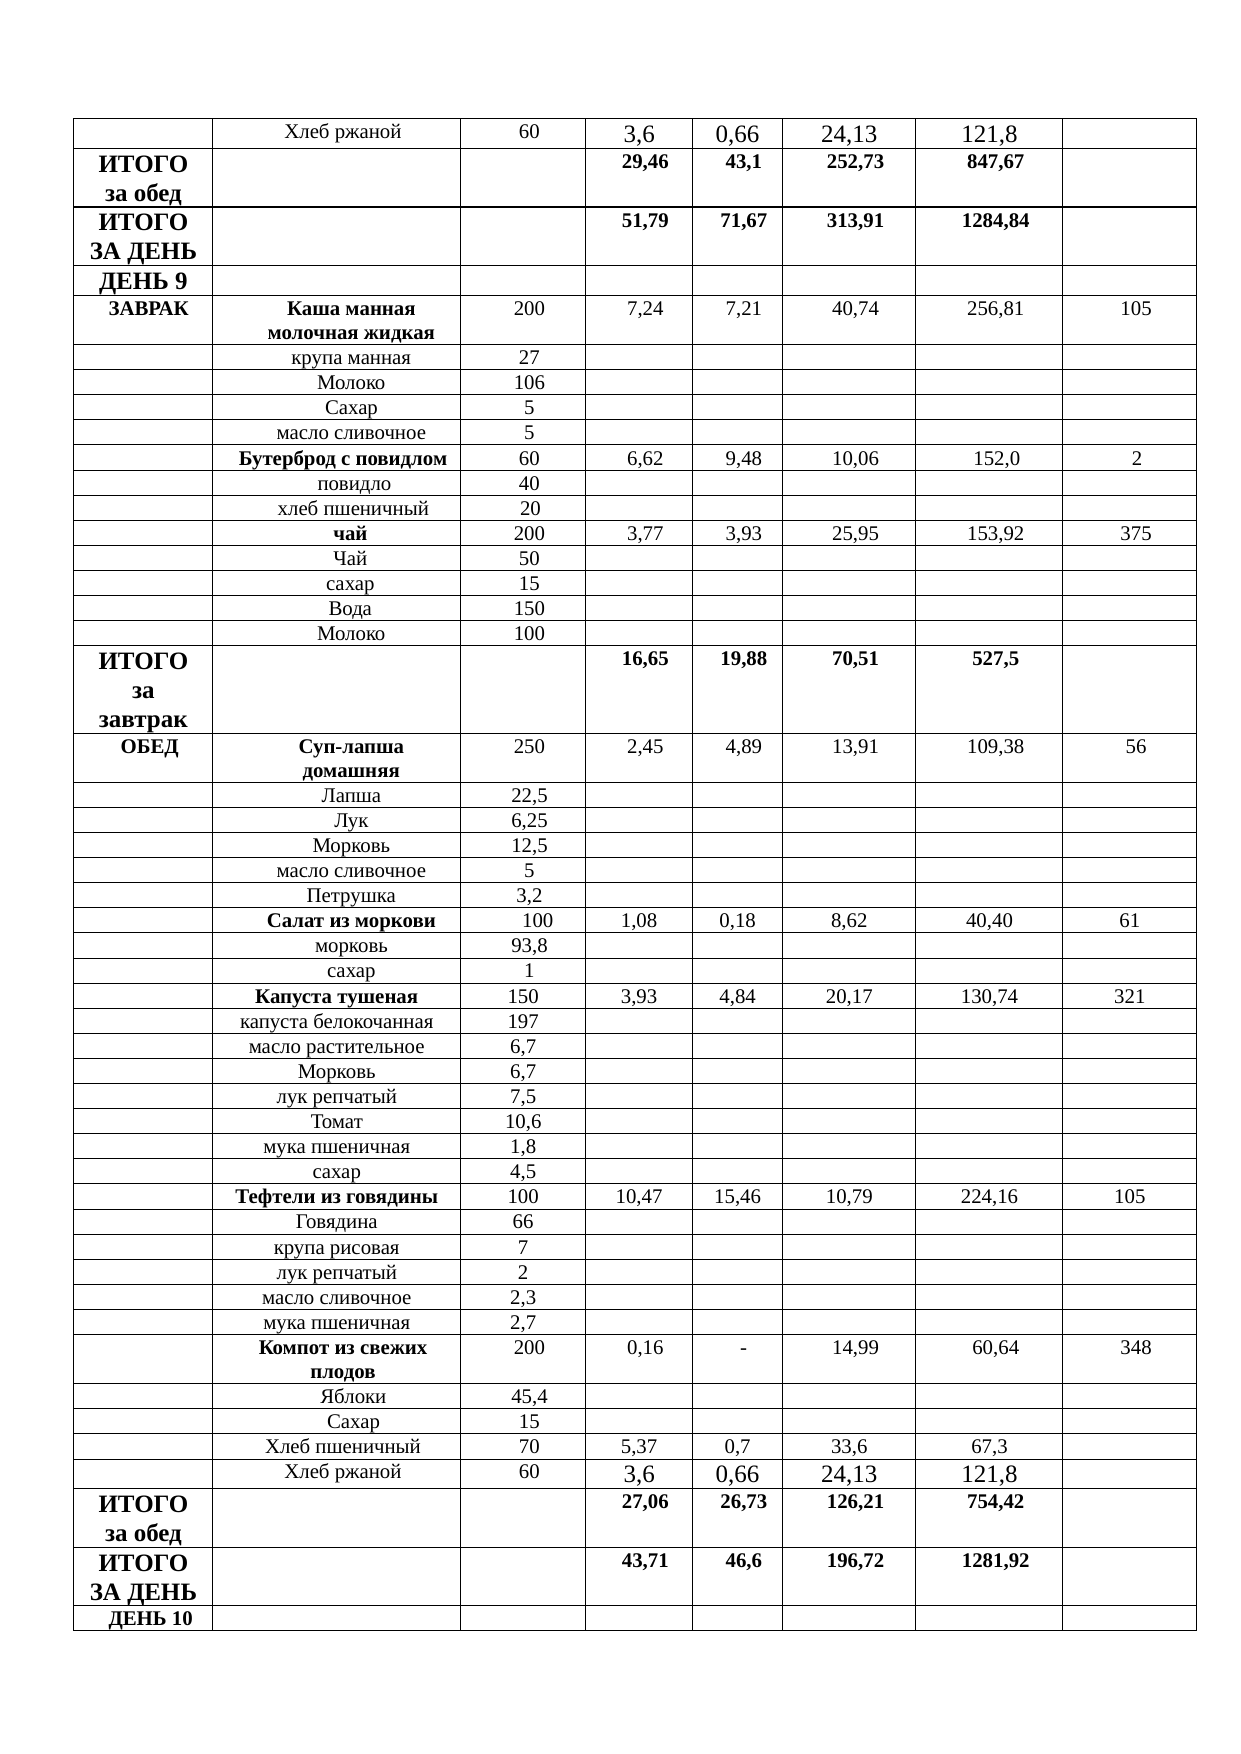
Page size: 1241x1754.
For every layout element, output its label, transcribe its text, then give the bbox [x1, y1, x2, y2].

table_cell 130,74 [916, 984, 1062, 1008]
table_cell Тефтели из говядины [213, 1184, 460, 1208]
table_cell Компот из свежих плодов [213, 1335, 460, 1383]
table_cell 313,91 [783, 208, 915, 265]
table_cell [783, 266, 915, 295]
table_cell 3,77 [586, 521, 692, 545]
table_cell [1063, 370, 1196, 394]
table_cell [693, 1159, 782, 1183]
table_cell [586, 1059, 692, 1083]
table_cell [586, 1235, 692, 1259]
table_cell [74, 1235, 212, 1259]
table_cell [693, 471, 782, 494]
table_cell [916, 1235, 1062, 1259]
table_cell [916, 933, 1062, 957]
table_cell [213, 1489, 460, 1547]
table_cell [783, 1009, 915, 1033]
table_cell 200 [461, 1335, 585, 1383]
table_cell 5,37 [586, 1434, 692, 1458]
table_cell 26,73 [693, 1489, 782, 1547]
table_cell крупа рисовая [213, 1235, 460, 1259]
table_cell [1063, 783, 1196, 807]
table_cell [783, 1084, 915, 1108]
table_cell [693, 420, 782, 444]
table_cell [74, 471, 212, 494]
table_cell 61 [1063, 908, 1196, 932]
table_cell [916, 546, 1062, 570]
table_cell [586, 266, 692, 295]
table_cell 1281,92 [916, 1548, 1062, 1605]
table_cell [586, 883, 692, 907]
table_cell [693, 1384, 782, 1408]
table_cell [693, 833, 782, 857]
table_cell [1063, 266, 1196, 295]
table_cell ИТОГО ЗА ДЕНЬ [74, 208, 212, 265]
table_cell [74, 984, 212, 1008]
table_cell [1063, 596, 1196, 620]
table_cell [916, 266, 1062, 295]
table_cell [783, 420, 915, 444]
table_cell [74, 808, 212, 832]
table_cell [586, 546, 692, 570]
table_cell лук репчатый [213, 1084, 460, 1108]
table_cell 43,71 [586, 1548, 692, 1605]
table_cell 105 [1063, 1184, 1196, 1208]
table_cell [1063, 1134, 1196, 1158]
table_cell [74, 1034, 212, 1058]
table_cell 2 [1063, 445, 1196, 469]
table_cell 348 [1063, 1335, 1196, 1383]
table_cell сахар [213, 1159, 460, 1183]
table_cell [74, 1159, 212, 1183]
table_cell [74, 908, 212, 932]
table_cell Сахар [213, 1409, 460, 1433]
table_cell [586, 370, 692, 394]
table_cell ИТОГО за обед [74, 1489, 212, 1547]
table_cell [693, 345, 782, 369]
table_cell [1063, 496, 1196, 520]
table_cell 0,7 [693, 1434, 782, 1458]
table_cell 1,08 [586, 908, 692, 932]
table_cell 150 [461, 984, 585, 1008]
table_cell Сахар [213, 395, 460, 419]
table_cell [74, 521, 212, 545]
table_cell Чай [213, 546, 460, 570]
table_cell [461, 1489, 585, 1547]
table_cell [1063, 208, 1196, 265]
table_cell масло растительное [213, 1034, 460, 1058]
table_cell [586, 833, 692, 857]
table_cell [1063, 546, 1196, 570]
table_cell [783, 496, 915, 520]
table_cell [1063, 420, 1196, 444]
table_cell [586, 1384, 692, 1408]
table_cell [916, 1159, 1062, 1183]
table_cell [693, 783, 782, 807]
table_cell 60,64 [916, 1335, 1062, 1383]
table_cell 20,17 [783, 984, 915, 1008]
table_cell мука пшеничная [213, 1134, 460, 1158]
table_cell [916, 1384, 1062, 1408]
table_cell [1063, 571, 1196, 595]
table_cell Молоко [213, 370, 460, 394]
table_cell 2,3 [461, 1285, 585, 1309]
table_cell [74, 1310, 212, 1334]
table_cell 40,74 [783, 296, 915, 344]
table_cell [783, 1384, 915, 1408]
table_cell [916, 1059, 1062, 1083]
table_cell 93,8 [461, 933, 585, 957]
table_cell 56 [1063, 734, 1196, 782]
table_cell [586, 471, 692, 494]
table_cell [586, 395, 692, 419]
table_cell [783, 1606, 915, 1630]
table_cell [783, 933, 915, 957]
table_cell [1063, 1260, 1196, 1284]
table_cell 66 [461, 1210, 585, 1233]
table_cell масло сливочное [213, 420, 460, 444]
table_cell [1063, 1489, 1196, 1547]
table_cell Хлеб ржаной [213, 1460, 460, 1488]
table_cell 15,46 [693, 1184, 782, 1208]
table_cell 224,16 [916, 1184, 1062, 1208]
table_cell 4,84 [693, 984, 782, 1008]
table_cell Молоко [213, 621, 460, 645]
table_cell [916, 496, 1062, 520]
table_cell 7,24 [586, 296, 692, 344]
table_cell [74, 420, 212, 444]
table_cell [783, 1159, 915, 1183]
table_cell [693, 546, 782, 570]
table_cell Хлеб пшеничный [213, 1434, 460, 1458]
table_cell 0,18 [693, 908, 782, 932]
table_cell [693, 596, 782, 620]
table_cell 375 [1063, 521, 1196, 545]
table_cell мука пшеничная [213, 1310, 460, 1334]
table_cell [74, 445, 212, 469]
table_cell [1063, 933, 1196, 957]
table_cell [586, 1009, 692, 1033]
table_cell 152,0 [916, 445, 1062, 469]
table_cell [1063, 621, 1196, 645]
table_cell [693, 858, 782, 882]
table_cell [586, 571, 692, 595]
table_cell [783, 471, 915, 494]
table_cell [916, 783, 1062, 807]
table_cell [693, 496, 782, 520]
table_cell 200 [461, 296, 585, 344]
table_cell [586, 959, 692, 982]
table_cell [693, 1009, 782, 1033]
table_cell 100 [461, 621, 585, 645]
table_cell 27 [461, 345, 585, 369]
table_cell 3,6 [586, 1460, 692, 1488]
table_cell [916, 621, 1062, 645]
table_cell 3,6 [586, 119, 692, 148]
table_cell [74, 1260, 212, 1284]
table_cell Говядина [213, 1210, 460, 1233]
table_cell 0,66 [693, 1460, 782, 1488]
table_cell 70,51 [783, 646, 915, 732]
table_cell капуста белокочанная [213, 1009, 460, 1033]
table_cell 5 [461, 420, 585, 444]
table_cell 847,67 [916, 149, 1062, 206]
table_cell [586, 1606, 692, 1630]
table_cell [1063, 1310, 1196, 1334]
table_cell Вода [213, 596, 460, 620]
table_cell [783, 1235, 915, 1259]
table_cell 0,66 [693, 119, 782, 148]
table_cell [586, 1210, 692, 1233]
table_cell 2,7 [461, 1310, 585, 1334]
table_cell [586, 1285, 692, 1309]
table_cell 67,3 [916, 1434, 1062, 1458]
table_cell [74, 596, 212, 620]
table_cell [1063, 1235, 1196, 1259]
table_cell [916, 1606, 1062, 1630]
table_cell 121,8 [916, 119, 1062, 148]
table_cell [1063, 1285, 1196, 1309]
table_cell [693, 933, 782, 957]
table_cell 46,6 [693, 1548, 782, 1605]
table_cell [916, 395, 1062, 419]
table_cell ИТОГО ЗА ДЕНЬ [74, 1548, 212, 1605]
table_cell [783, 571, 915, 595]
table_cell 5 [461, 858, 585, 882]
table_cell 27,06 [586, 1489, 692, 1547]
table_cell [916, 1285, 1062, 1309]
table_cell 70 [461, 1434, 585, 1458]
table_cell [693, 571, 782, 595]
table_cell 3,93 [693, 521, 782, 545]
table_cell [693, 621, 782, 645]
table_cell [783, 1260, 915, 1284]
table_cell [586, 420, 692, 444]
table_cell масло сливочное [213, 1285, 460, 1309]
table_cell [916, 1034, 1062, 1058]
table_cell 8,62 [783, 908, 915, 932]
table_cell [693, 1084, 782, 1108]
table_cell 6,7 [461, 1034, 585, 1058]
table_cell [586, 1134, 692, 1158]
table_cell [783, 1109, 915, 1133]
table_cell [693, 1310, 782, 1334]
table_cell [586, 1034, 692, 1058]
table_cell сахар [213, 959, 460, 982]
table_cell [1063, 858, 1196, 882]
table_cell [916, 420, 1062, 444]
table_cell [783, 546, 915, 570]
table_cell [586, 596, 692, 620]
table_cell [916, 596, 1062, 620]
table_cell 9,48 [693, 445, 782, 469]
table_cell 60 [461, 1460, 585, 1488]
table_cell [213, 1606, 460, 1630]
table_cell [916, 1310, 1062, 1334]
table_cell [74, 1460, 212, 1488]
table_cell Бутерброд с повидлом [213, 445, 460, 469]
table_cell [586, 1409, 692, 1433]
table_cell 121,8 [916, 1460, 1062, 1488]
table_cell 252,73 [783, 149, 915, 206]
table_cell [916, 345, 1062, 369]
table_cell [586, 496, 692, 520]
table_cell ИТОГО за обед [74, 149, 212, 206]
table_cell [783, 833, 915, 857]
table_cell [693, 1260, 782, 1284]
table_cell 43,1 [693, 149, 782, 206]
table_cell [74, 1109, 212, 1133]
table_cell повидло [213, 471, 460, 494]
table_cell [1063, 395, 1196, 419]
table_cell [916, 808, 1062, 832]
table_cell [1063, 1159, 1196, 1183]
table_cell 15 [461, 571, 585, 595]
table_cell Петрушка [213, 883, 460, 907]
table_cell [693, 370, 782, 394]
table_cell 13,91 [783, 734, 915, 782]
table_cell ЗАВРАК [74, 296, 212, 344]
table_cell [74, 1009, 212, 1033]
table_cell 200 [461, 521, 585, 545]
table_cell 7,21 [693, 296, 782, 344]
table_cell Хлеб ржаной [213, 119, 460, 148]
table_cell масло сливочное [213, 858, 460, 882]
table_cell [74, 833, 212, 857]
table_cell [693, 1109, 782, 1133]
table_cell 527,5 [916, 646, 1062, 732]
table_cell ДЕНЬ 10 [74, 1606, 212, 1630]
table_cell 1,8 [461, 1134, 585, 1158]
table_cell Морковь [213, 1059, 460, 1083]
table_cell 60 [461, 119, 585, 148]
table_cell 45,4 [461, 1384, 585, 1408]
table_cell 126,21 [783, 1489, 915, 1547]
table_cell [693, 959, 782, 982]
table_cell ИТОГО за завтрак [74, 646, 212, 732]
table_cell [693, 1235, 782, 1259]
table_cell 50 [461, 546, 585, 570]
table_cell Капуста тушеная [213, 984, 460, 1008]
table_cell [693, 395, 782, 419]
table_cell [1063, 1409, 1196, 1433]
table_cell [1063, 1109, 1196, 1133]
table_cell [783, 1034, 915, 1058]
table_cell 15 [461, 1409, 585, 1433]
table_cell [586, 1109, 692, 1133]
table_cell [783, 1310, 915, 1334]
table_cell 20 [461, 496, 585, 520]
table_cell 10,79 [783, 1184, 915, 1208]
table_cell 3,2 [461, 883, 585, 907]
table_cell 6,25 [461, 808, 585, 832]
table_cell Морковь [213, 833, 460, 857]
table_cell 6,7 [461, 1059, 585, 1083]
table_cell Салат из моркови [213, 908, 460, 932]
table_cell [74, 1134, 212, 1158]
table_cell [586, 783, 692, 807]
table_cell [783, 345, 915, 369]
table_cell [916, 1134, 1062, 1158]
table_cell [74, 571, 212, 595]
table_cell [1063, 959, 1196, 982]
table_cell ОБЕД [74, 734, 212, 782]
table_cell 51,79 [586, 208, 692, 265]
table_cell 7,5 [461, 1084, 585, 1108]
table_cell [1063, 1434, 1196, 1458]
table_cell [586, 1310, 692, 1334]
table_cell 196,72 [783, 1548, 915, 1605]
table_cell [74, 858, 212, 882]
table_cell [74, 395, 212, 419]
table_cell 100 [461, 1184, 585, 1208]
table_cell [461, 149, 585, 206]
table_cell [1063, 1548, 1196, 1605]
table_cell 10,06 [783, 445, 915, 469]
table_cell [693, 808, 782, 832]
table_cell 1284,84 [916, 208, 1062, 265]
table_cell [783, 808, 915, 832]
table_cell 754,42 [916, 1489, 1062, 1547]
table_cell 5 [461, 395, 585, 419]
table_cell [1063, 471, 1196, 494]
table_cell [1063, 1009, 1196, 1033]
table_cell 100 [461, 908, 585, 932]
table_cell 256,81 [916, 296, 1062, 344]
table_cell 197 [461, 1009, 585, 1033]
table_cell [74, 783, 212, 807]
table_cell 6,62 [586, 445, 692, 469]
table_cell крупа манная [213, 345, 460, 369]
table_cell 2 [461, 1260, 585, 1284]
table_cell 7 [461, 1235, 585, 1259]
table_cell [916, 1210, 1062, 1233]
table_cell [693, 1210, 782, 1233]
table_cell 150 [461, 596, 585, 620]
table_cell [74, 1434, 212, 1458]
table_cell [693, 883, 782, 907]
table_cell [213, 266, 460, 295]
table_cell [916, 571, 1062, 595]
table_cell [74, 1384, 212, 1408]
table_cell [1063, 119, 1196, 148]
table_cell [783, 1210, 915, 1233]
table_cell [1063, 149, 1196, 206]
table_cell [74, 621, 212, 645]
table_cell [461, 1548, 585, 1605]
table_cell [693, 1285, 782, 1309]
table_cell [74, 119, 212, 148]
table_cell - [693, 1335, 782, 1383]
table_cell [461, 208, 585, 265]
table_cell [1063, 1059, 1196, 1083]
table_cell 3,93 [586, 984, 692, 1008]
table_cell чай [213, 521, 460, 545]
table_cell Лук [213, 808, 460, 832]
table_cell [916, 883, 1062, 907]
table_cell 1 [461, 959, 585, 982]
table_cell [1063, 1084, 1196, 1108]
table_cell [74, 345, 212, 369]
table_cell [461, 266, 585, 295]
table_cell [74, 1184, 212, 1208]
table_cell [74, 546, 212, 570]
table_cell [586, 1159, 692, 1183]
table_cell [693, 1606, 782, 1630]
table_cell 250 [461, 734, 585, 782]
table_cell 105 [1063, 296, 1196, 344]
table_cell [213, 208, 460, 265]
table_cell [783, 596, 915, 620]
table_cell [213, 1548, 460, 1605]
table_cell [213, 646, 460, 732]
table_cell [74, 883, 212, 907]
table_cell 33,6 [783, 1434, 915, 1458]
table_cell 2,45 [586, 734, 692, 782]
table_cell 40 [461, 471, 585, 494]
table_cell [1063, 883, 1196, 907]
table_cell 10,47 [586, 1184, 692, 1208]
table_cell [783, 1285, 915, 1309]
table_cell [693, 1059, 782, 1083]
table_cell сахар [213, 571, 460, 595]
table_cell [916, 1084, 1062, 1108]
table_cell [693, 266, 782, 295]
table_cell [916, 370, 1062, 394]
table_cell Лапша [213, 783, 460, 807]
table_cell лук репчатый [213, 1260, 460, 1284]
table_cell [1063, 1210, 1196, 1233]
table_cell [74, 1210, 212, 1233]
table_cell [586, 1260, 692, 1284]
table_cell 4,5 [461, 1159, 585, 1183]
table_cell [783, 783, 915, 807]
table_cell [783, 370, 915, 394]
table_cell [586, 933, 692, 957]
table_cell [783, 959, 915, 982]
table_cell [916, 1109, 1062, 1133]
table_cell [783, 395, 915, 419]
table_cell 29,46 [586, 149, 692, 206]
table_cell [916, 1009, 1062, 1033]
table_cell [1063, 345, 1196, 369]
table_cell [693, 1409, 782, 1433]
table_cell [1063, 1034, 1196, 1058]
table_cell Томат [213, 1109, 460, 1133]
table_cell [693, 1034, 782, 1058]
table_cell 60 [461, 445, 585, 469]
table_cell [586, 808, 692, 832]
table_cell 40,40 [916, 908, 1062, 932]
table_cell [916, 858, 1062, 882]
table_cell [1063, 1384, 1196, 1408]
table_cell Каша манная молочная жидкая [213, 296, 460, 344]
table_cell 22,5 [461, 783, 585, 807]
table_cell [916, 959, 1062, 982]
table_cell ДЕНЬ 9 [74, 266, 212, 295]
table_cell [783, 1134, 915, 1158]
table_cell [74, 959, 212, 982]
table_cell 25,95 [783, 521, 915, 545]
table_cell 106 [461, 370, 585, 394]
table_cell 14,99 [783, 1335, 915, 1383]
table_cell Яблоки [213, 1384, 460, 1408]
table_cell [1063, 833, 1196, 857]
table_cell морковь [213, 933, 460, 957]
table_cell [1063, 646, 1196, 732]
table_cell 19,88 [693, 646, 782, 732]
table_cell [1063, 1606, 1196, 1630]
table_cell 109,38 [916, 734, 1062, 782]
table_cell [783, 883, 915, 907]
table_cell 16,65 [586, 646, 692, 732]
table_cell 0,16 [586, 1335, 692, 1383]
table_cell 24,13 [783, 119, 915, 148]
table_cell [586, 1084, 692, 1108]
table_cell [783, 1059, 915, 1083]
table_cell [586, 858, 692, 882]
table_cell [74, 370, 212, 394]
table_cell 12,5 [461, 833, 585, 857]
table_cell [1063, 1460, 1196, 1488]
table_cell 10,6 [461, 1109, 585, 1133]
table_cell [74, 1409, 212, 1433]
table_cell [783, 1409, 915, 1433]
table_cell Суп-лапша домашняя [213, 734, 460, 782]
table_cell [74, 1335, 212, 1383]
table_cell [586, 621, 692, 645]
table_cell хлеб пшеничный [213, 496, 460, 520]
table_cell [461, 1606, 585, 1630]
table_cell [693, 1134, 782, 1158]
table_cell [74, 933, 212, 957]
table_cell [586, 345, 692, 369]
table_cell [213, 149, 460, 206]
table_cell [916, 471, 1062, 494]
table_cell [1063, 808, 1196, 832]
table_cell 71,67 [693, 208, 782, 265]
table_cell [74, 496, 212, 520]
table_cell [74, 1084, 212, 1108]
table_cell 4,89 [693, 734, 782, 782]
table_cell 24,13 [783, 1460, 915, 1488]
table_cell [916, 1409, 1062, 1433]
table_cell [783, 858, 915, 882]
table_cell [783, 621, 915, 645]
table_cell 321 [1063, 984, 1196, 1008]
table_cell [916, 1260, 1062, 1284]
table_cell [74, 1059, 212, 1083]
table_cell [461, 646, 585, 732]
table_cell [74, 1285, 212, 1309]
table_cell [916, 833, 1062, 857]
table_cell 153,92 [916, 521, 1062, 545]
